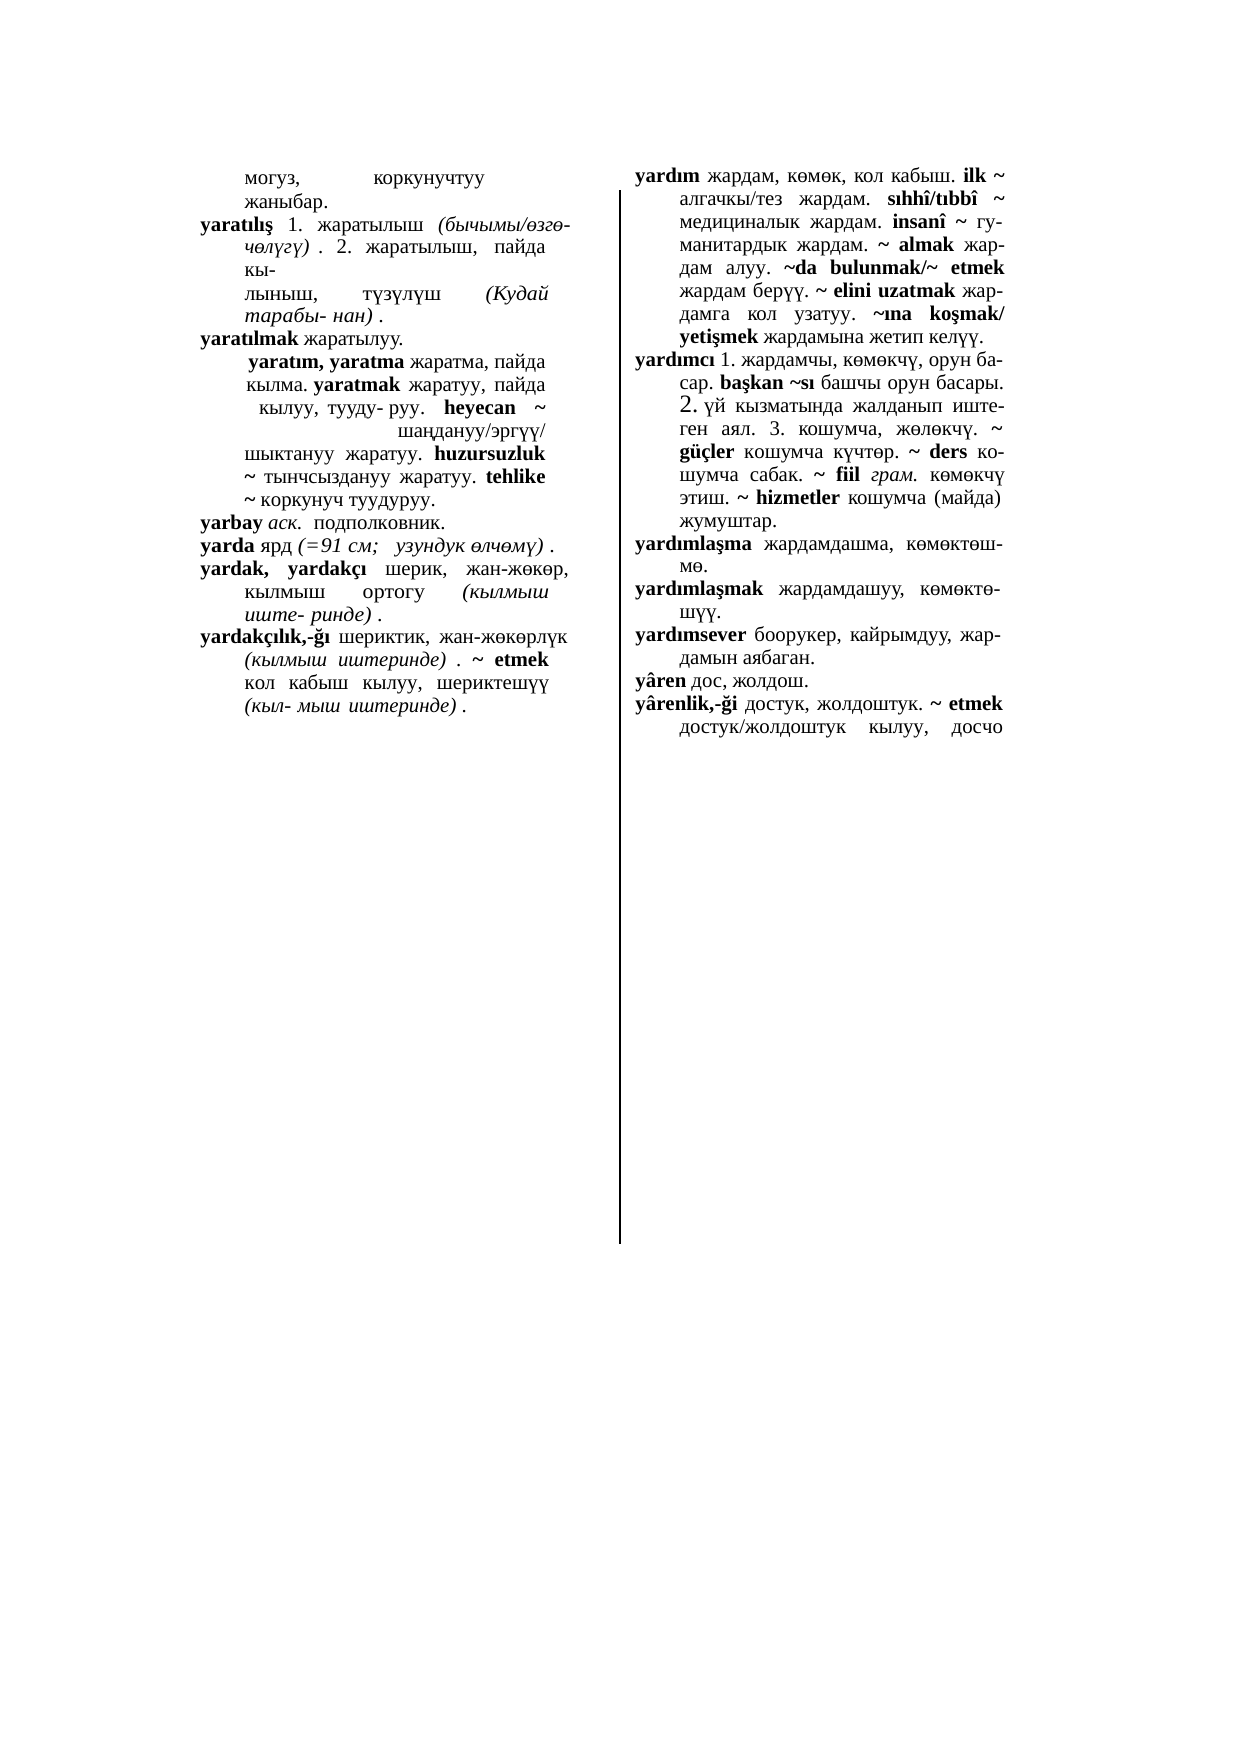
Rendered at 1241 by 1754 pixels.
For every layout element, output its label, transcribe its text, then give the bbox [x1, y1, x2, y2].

text шыктануу жаратуу. huzursuzluk ~ тынчсыздануу жаратуу. tehlike ~ коркунуч туудуруу. [244, 442, 545, 511]
text yardımlaşmak жардамдашуу, көмөктө- шүү. [635, 577, 1042, 623]
text yaratılmak жаратылуу. [200, 327, 606, 350]
text сар. başkan ~sı башчы орун басары. [679, 371, 1005, 394]
text yardımcı 1. жардамчы, көмөкчү, орун ба- [635, 348, 1035, 371]
text yardım жардам, көмөк, кол кабыш. ilk ~ алгачкы/тез жардам. sıhhî/tıbbî ~ медициналык жардам. insanî ~ гу- [635, 164, 1004, 233]
text yârenlik,-ği достук, жолдоштук. ~ etmek [635, 692, 1065, 715]
text дамга кол узатуу. ~ına koşmak/ yetişmek жардамына жетип келүү. [679, 302, 1005, 348]
text yardakçılık,-ğı шериктик, жан-жөкөрлүк [200, 626, 576, 648]
text güçler кошумча күчтөр. ~ ders ко- шумча сабак. ~ fiil грам. көмөкчү этиш. ~ hizmetler кошумча (майда) [679, 440, 1004, 509]
text жумуштар. [679, 509, 778, 532]
text манитардык жардам. ~ almak жар- дам алуу. ~da bulunmak/~ etmek жардам берүү. ~ elini uzatmak жар- [679, 233, 1005, 302]
text yaratım, yaratma жаратма, пайда кылма. yaratmak жаратуу, пайда кылуу, тууду- руу. heyecan ~ шаңдануу/эргүү/ [200, 350, 545, 442]
text чөлүгү) . 2. жаратылыш, пайда кы- [244, 236, 545, 281]
text дамын аябаган. [679, 646, 816, 669]
list үй кызматында жалданып иште- ген аял. 3. кошумча, жөлөкчү. ~ [679, 394, 1005, 440]
text yardımlaşma жардамдашма, көмөктөш- мө. [635, 532, 1029, 577]
text кылмыш ортогу (кылмыш иште- ринде) . [244, 580, 549, 626]
text yarda ярд (=91 см; узундук өлчөмү) . [200, 534, 606, 557]
text (кылмыш иштеринде) . ~ etmek кол кабыш кылуу, шериктешүү (кыл- мыш иштеринде) . [244, 648, 549, 717]
text yâren дос, жолдош. [635, 669, 1065, 692]
text могуз, коркунучтуу жаныбар. [244, 164, 484, 213]
text yardımsever боорукер, кайрымдуу, жар- [635, 623, 1065, 646]
text yarbay аск. подполковник. [200, 511, 606, 534]
text достук/жолдоштук кылуу, досчо [679, 715, 1004, 738]
text yardak, yardakçı шерик, жан-жөкөр, [200, 557, 606, 579]
text лыныш, түзүлүш (Кудай тарабы- нан) . [244, 282, 549, 327]
text yaratılış 1. жаратылыш (бычымы/өзгө- [200, 213, 606, 236]
